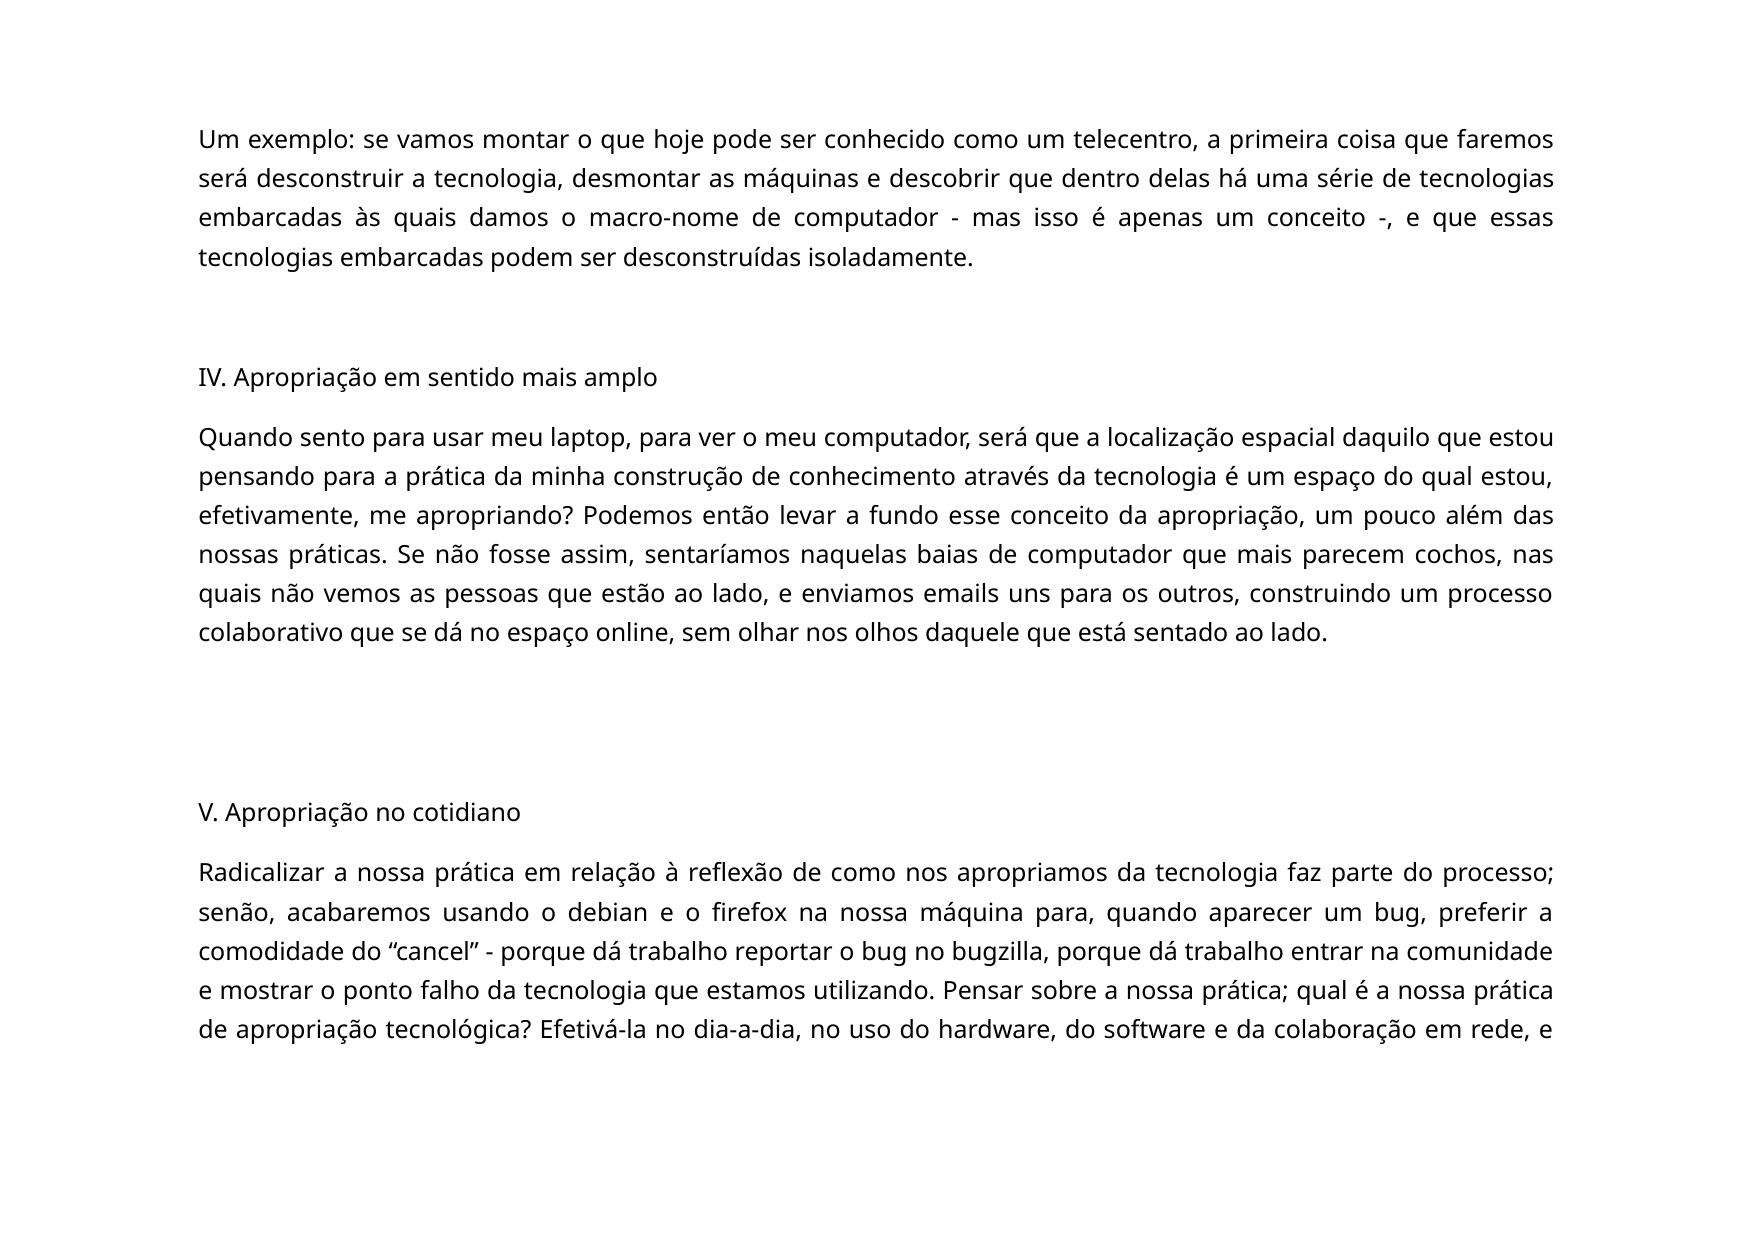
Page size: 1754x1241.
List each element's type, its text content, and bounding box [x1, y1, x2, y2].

text Radicalizar a nossa prática em relação à reflexão de como nos apropriamos da tecnologia faz parte do processo; senão, acabaremos usando o debian e o firefox na nossa máquina para, quando aparecer um bug, preferir a comodidade do “cancel” - porque dá trabalho reportar o bug no bugzilla, porque dá trabalho entrar na comunidade e mostrar o ponto falho da tecnologia que estamos utilizando. Pensar sobre a nossa prática; qual é a nossa prática de apropriação tecnológica? Efetivá-la no dia-a-dia, no uso do hardware, do software e da colaboração em rede, e [198, 855, 1556, 1046]
text Um exemplo: se vamos montar o que hoje pode ser conhecido como um telecentro, a primeira coisa que faremos será desconstruir a tecnologia, desmontar as máquinas e descobrir que dentro delas há uma série de tecnologias embarcadas às quais damos o macro-nome de computador - mas isso é apenas um conceito -, e que essas tecnologias embarcadas podem ser desconstruídas isoladamente. [198, 122, 1556, 273]
text Quando sento para usar meu laptop, para ver o meu computador, será que a localização espacial daquilo que estou pensando para a prática da minha construção de conhecimento através da tecnologia é um espaço do qual estou, efetivamente, me apropriando? Podemos então levar a fundo esse conceito da apropriação, um pouco além das nossas práticas. Se não fosse assim, sentaríamos naquelas baias de computador que mais parecem cochos, nas quais não vemos as pessoas que estão ao lado, e enviamos emails uns para os outros, construindo um processo colaborativo que se dá no espaço online, sem olhar nos olhos daquele que está sentado ao lado. [198, 419, 1556, 649]
text V. Apropriação no cotidiano [198, 795, 1556, 829]
text IV. Apropriação em sentido mais amplo [198, 359, 1556, 393]
